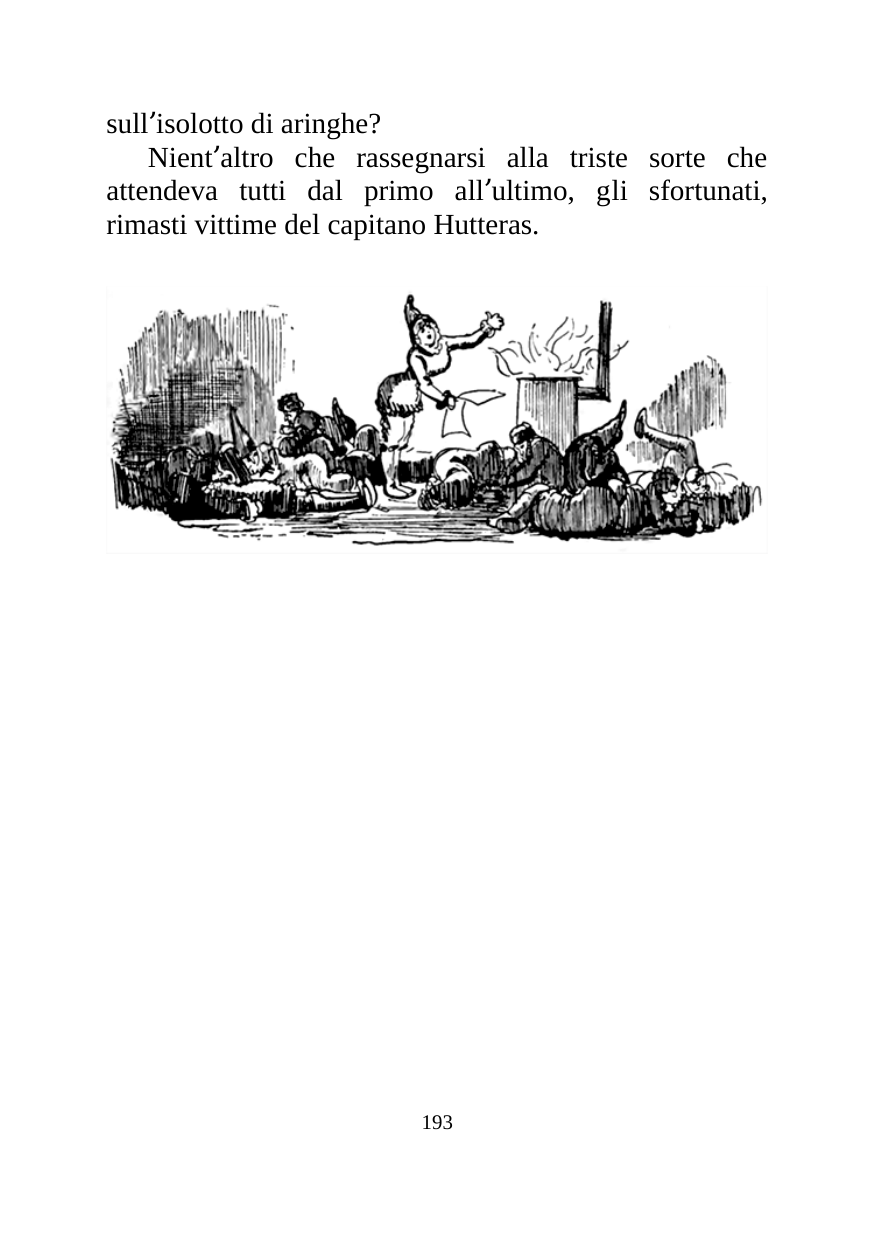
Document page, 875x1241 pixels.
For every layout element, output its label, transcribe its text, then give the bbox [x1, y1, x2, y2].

picture [106, 286, 768, 554]
text Nient՚altro che rassegnarsi alla triste sorte che attendeva tutti dal primo all՚ultimo, gli sfortunati, rimasti vittime del capitano Hutteras. [106, 140, 768, 240]
text sull՚isolotto di aringhe? [106, 106, 768, 140]
